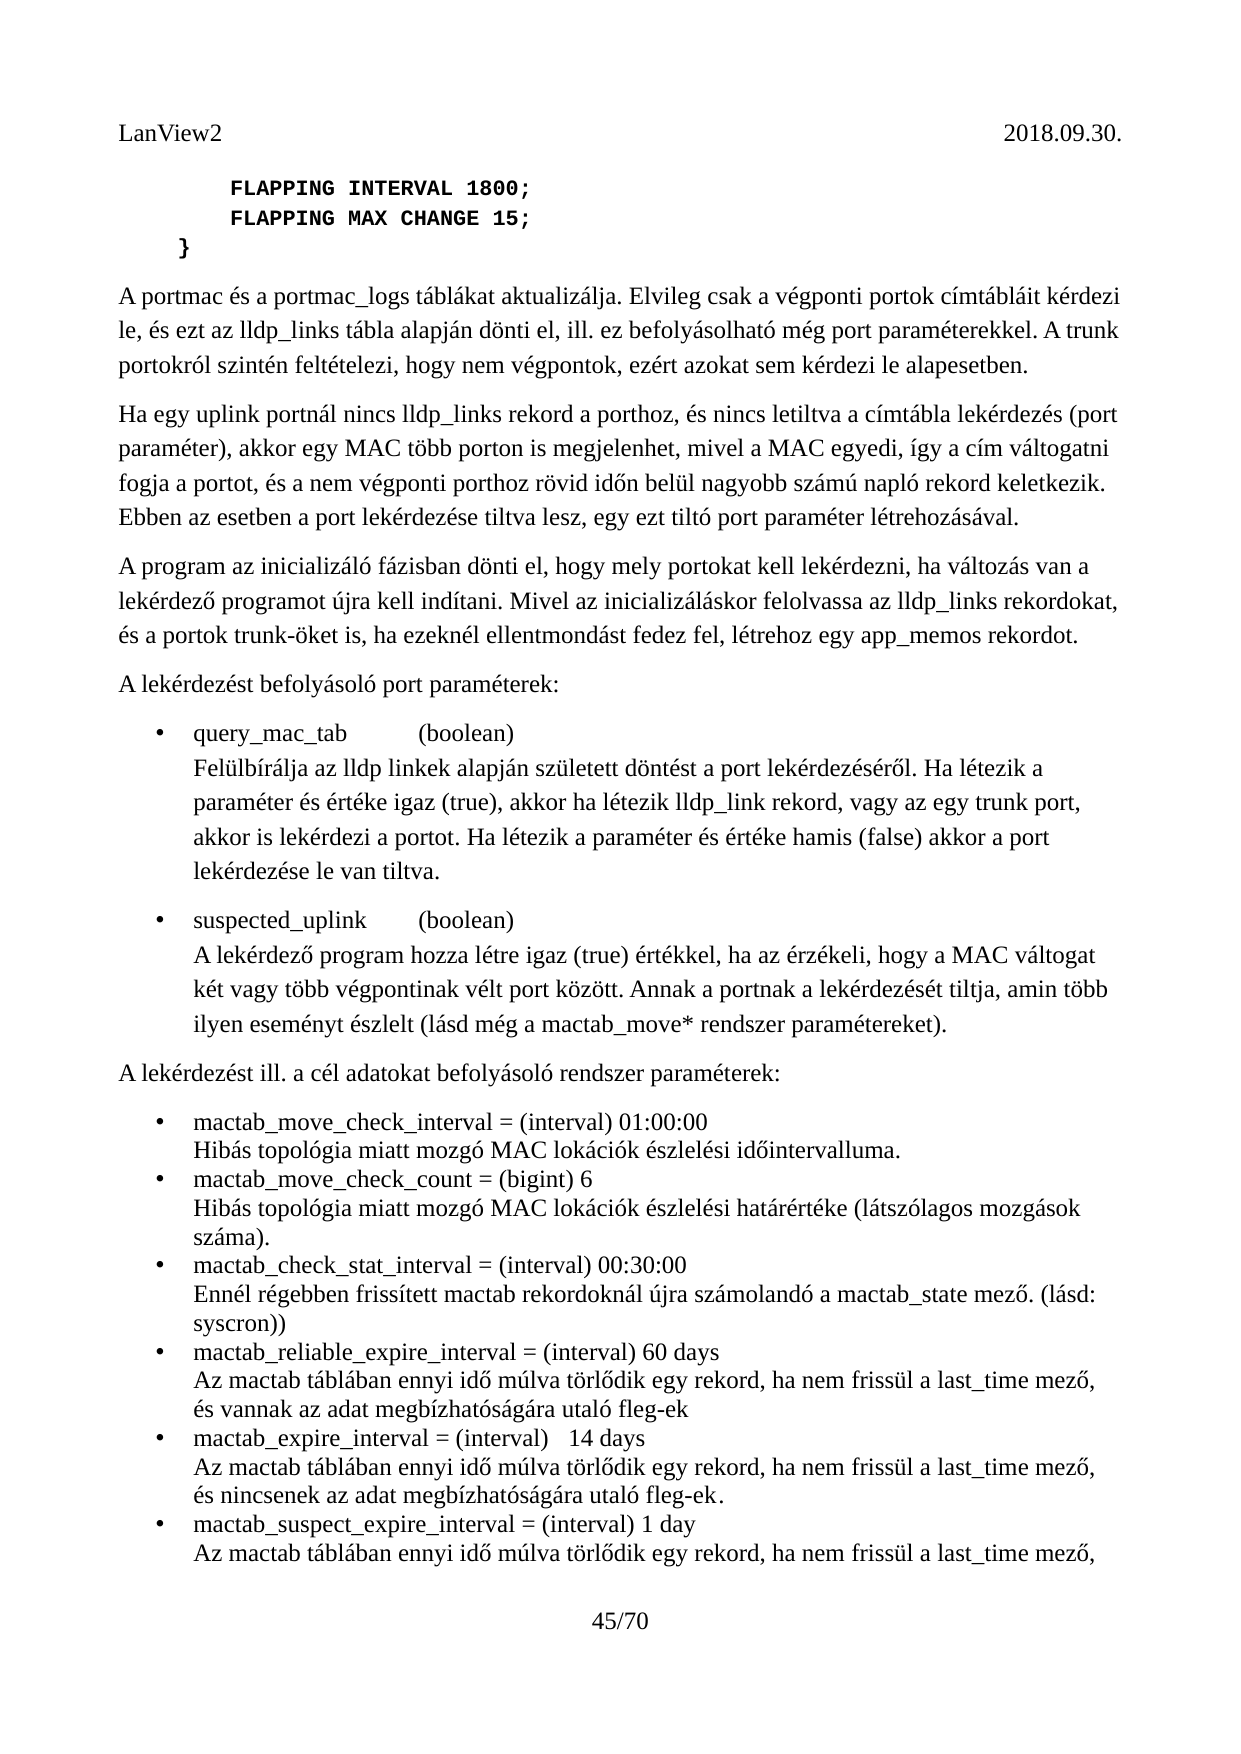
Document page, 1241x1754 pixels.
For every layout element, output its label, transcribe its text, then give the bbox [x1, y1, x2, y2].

list mactab_reliable_expire_interval = (interval) 60 days Az mactab táblában ennyi idő múlva törlődik egy rekord, ha nem frissül a last_time mező, és vannak az adat megbízhatóságára utaló fleg-ek [156, 1337, 1122, 1423]
text A lekérdezést ill. a cél adatokat befolyásoló rendszer paraméterek: [118, 1058, 1122, 1087]
list mactab_move_check_interval = (interval) 01:00:00 Hibás topológia miatt mozgó MAC lokációk észlelési időintervalluma. [156, 1107, 1122, 1164]
text A lekérdezést befolyásoló port paraméterek: [118, 669, 1122, 698]
text A portmac és a portmac_logs táblákat aktualizálja. Elvileg csak a végponti portok címtábláit kérdezi le, és ezt az lldp_links tábla alapján dönti el, ill. ez befolyásolható még port paraméterekkel. A trunk portokról szintén feltételezi, hogy nem végpontok, ezért azokat sem kérdezi le alapesetben. [118, 281, 1122, 378]
list mactab_expire_interval = (interval) 14 days Az mactab táblában ennyi idő múlva törlődik egy rekord, ha nem frissül a last_time mező, és nincsenek az adat megbízhatóságára utaló fleg-ek . [156, 1423, 1122, 1509]
text FLAPPING INTERVAL 1800; FLAPPING MAX CHANGE 15; } [177, 177, 1122, 261]
list suspected_uplink (boolean) A lekérdező program hozza létre igaz (true) értékkel, ha az érzékeli, hogy a MAC váltogat két vagy több végpontinak vélt port között. Annak a portnak a lekérdezését tiltja, amin több ilyen eseményt észlelt (lásd még a mactab_move* rendszer paramétereket). [156, 905, 1122, 1037]
list mactab_check_stat_interval = (interval) 00:30:00 Ennél régebben frissített mactab rekordoknál újra számolandó a mactab_state mező. (lásd: syscron)) [156, 1251, 1122, 1337]
list mactab_suspect_expire_interval = (interval) 1 day Az mactab táblában ennyi idő múlva törlődik egy rekord, ha nem frissül a last_time mező, [156, 1509, 1122, 1567]
text A program az inicializáló fázisban dönti el, hogy mely portokat kell lekérdezni, ha változás van a lekérdező programot újra kell indítani. Mivel az inicializáláskor felolvassa az lldp_links rekordokat, és a portok trunk-öket is, ha ezeknél ellentmondást fedez fel, létrehoz egy app_memos rekordot. [118, 551, 1122, 649]
text Ha egy uplink portnál nincs lldp_links rekord a porthoz, és nincs letiltva a címtábla lekérdezés (port paraméter), akkor egy MAC több porton is megjelenhet, mivel a MAC egyedi, így a cím váltogatni fogja a portot, és a nem végponti porthoz rövid időn belül nagyobb számú napló rekord keletkezik. Ebben az esetben a port lekérdezése tiltva lesz, egy ezt tiltó port paraméter létrehozásával. [118, 399, 1122, 531]
list mactab_move_check_count = (bigint) 6 Hibás topológia miatt mozgó MAC lokációk észlelési határértéke (látszólagos mozgások száma). [156, 1164, 1122, 1251]
list query_mac_tab (boolean) Felülbírálja az lldp linkek alapján született döntést a port lekérdezéséről. Ha létezik a paraméter és értéke igaz (true), akkor ha létezik lldp_link rekord, vagy az egy trunk port, akkor is lekérdezi a portot. Ha létezik a paraméter és értéke hamis (false) akkor a port lekérdezése le van tiltva. [156, 718, 1122, 885]
